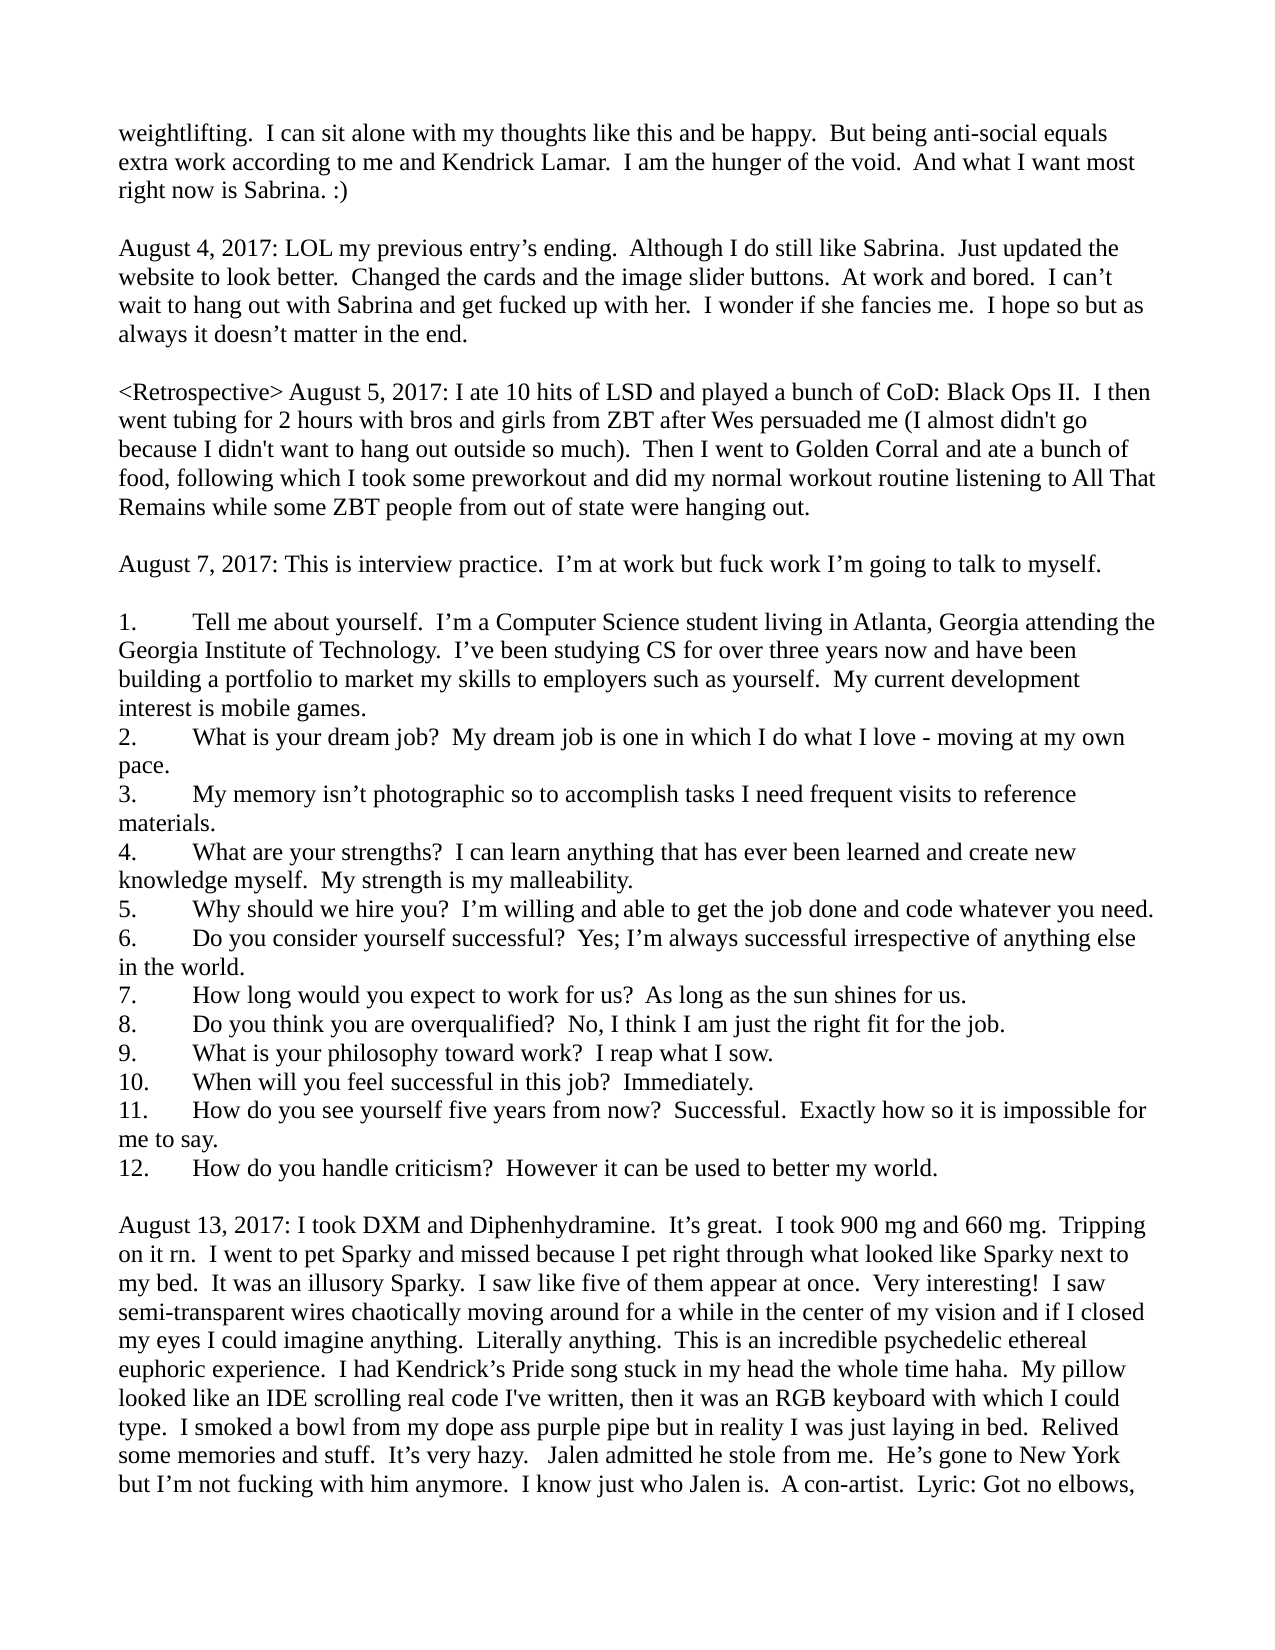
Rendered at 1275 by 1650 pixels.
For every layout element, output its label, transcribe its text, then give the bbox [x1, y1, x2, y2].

text weightlifting. I can sit alone with my thoughts like this and be happy. But being anti-social equals extra work according to me and Kendrick Lamar. I am the hunger of the void. And what I want most right now is Sabrina. :) [118, 118, 1157, 204]
text 1. Tell me about yourself. I’m a Computer Science student living in Atlanta, Georgia attending the Georgia Institute of Technology. I’ve been studying CS for over three years now and have been building a portfolio to market my skills to employers such as yourself. My current development interest is mobile games. [118, 607, 1157, 722]
text 2. What is your dream job? My dream job is one in which I do what I love - moving at my own pace. [118, 722, 1157, 779]
text <Retrospective> August 5, 2017: I ate 10 hits of LSD and played a bunch of CoD: Black Ops II. I then went tubing for 2 hours with bros and girls from ZBT after Wes persuaded me (I almost didn't go because I didn't want to hang out outside so much). Then I went to Golden Corral and ate a bunch of food, following which I took some preworkout and did my normal workout routine listening to All That Remains while some ZBT people from out of state were hanging out. [118, 377, 1157, 521]
text August 4, 2017: LOL my previous entry’s ending. Although I do still like Sabrina. Just updated the website to look better. Changed the cards and the image slider buttons. At work and bored. I can’t wait to hang out with Sabrina and get fucked up with her. I wonder if she fancies me. I hope so but as always it doesn’t matter in the end. [118, 233, 1157, 348]
text 8. Do you think you are overqualified? No, I think I am just the right fit for the job. [118, 1009, 1157, 1038]
text 9. What is your philosophy toward work? I reap what I sow. [118, 1038, 1157, 1067]
text 3. My memory isn’t photographic so to accomplish tasks I need frequent visits to reference materials. [118, 779, 1157, 837]
text 4. What are your strengths? I can learn anything that has ever been learned and create new knowledge myself. My strength is my malleability. [118, 837, 1157, 894]
text August 13, 2017: I took DXM and Diphenhydramine. It’s great. I took 900 mg and 660 mg. Tripping on it rn. I went to pet Sparky and missed because I pet right through what looked like Sparky next to my bed. It was an illusory Sparky. I saw like five of them appear at once. Very interesting! I saw semi-transparent wires chaotically moving around for a while in the center of my vision and if I closed my eyes I could imagine anything. Literally anything. This is an incredible psychedelic ethereal euphoric experience. I had Kendrick’s Pride song stuck in my head the whole time haha. My pillow looked like an IDE scrolling real code I've written, then it was an RGB keyboard with which I could type. I smoked a bowl from my dope ass purple pipe but in reality I was just laying in bed. Relived some memories and stuff. It’s very hazy. Jalen admitted he stole from me. He’s gone to New York but I’m not fucking with him anymore. I know just who Jalen is. A con-artist. Lyric: Got no elbows, [118, 1211, 1157, 1498]
text 10. When will you feel successful in this job? Immediately. [118, 1067, 1157, 1096]
text 7. How long would you expect to work for us? As long as the sun shines for us. [118, 981, 1157, 1009]
text 11. How do you see yourself five years from now? Successful. Exactly how so it is impossible for me to say. [118, 1096, 1157, 1153]
text August 7, 2017: This is interview practice. I’m at work but fuck work I’m going to talk to myself. [118, 549, 1157, 578]
text 5. Why should we hire you? I’m willing and able to get the job done and code whatever you need. [118, 894, 1157, 923]
text 12. How do you handle criticism? However it can be used to better my world. [118, 1153, 1157, 1182]
text 6. Do you consider yourself successful? Yes; I’m always successful irrespective of anything else in the world. [118, 923, 1157, 981]
